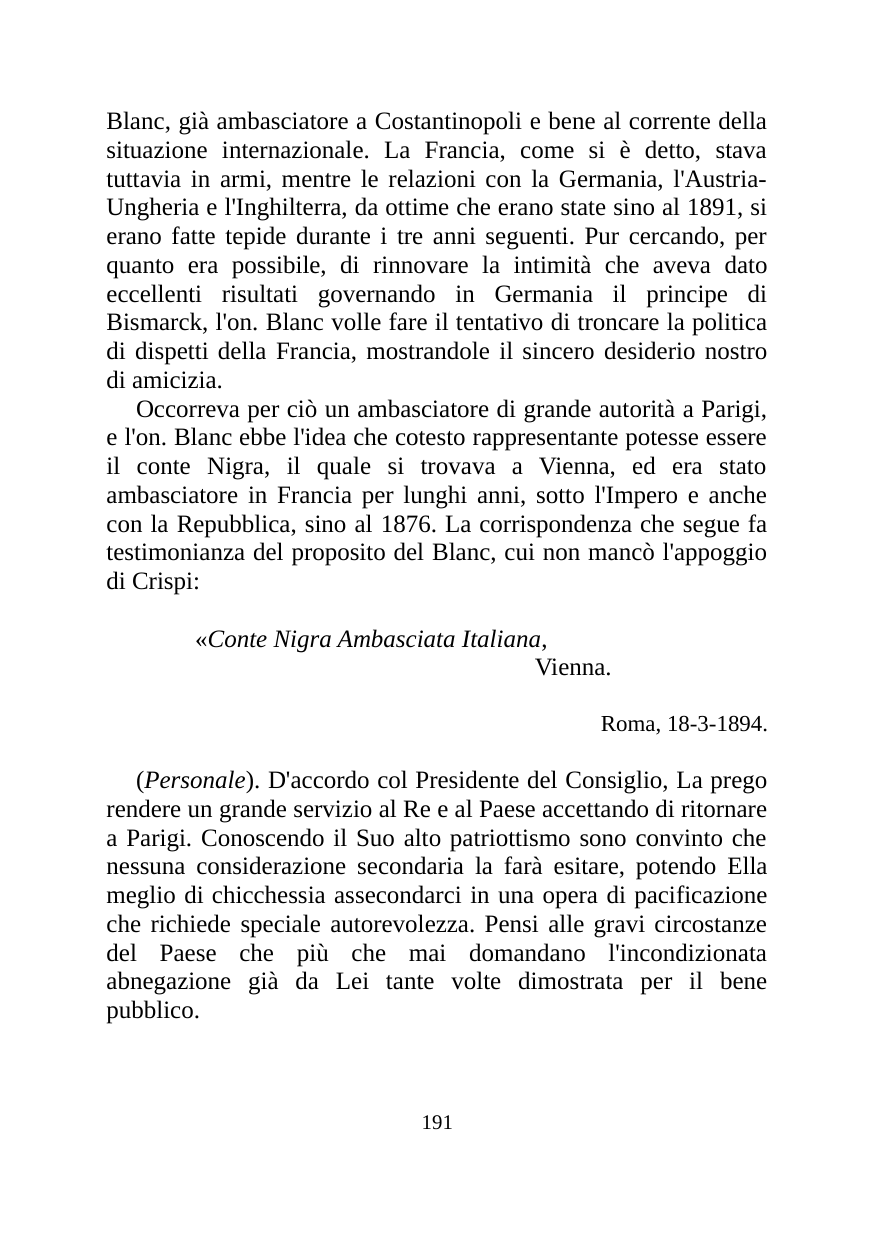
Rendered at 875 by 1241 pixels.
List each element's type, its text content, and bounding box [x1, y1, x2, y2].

text Roma, 18-3-1894. [106, 710, 768, 736]
text Vienna. [505, 652, 768, 681]
text «Conte Nigra Ambasciata Italiana, [165, 624, 768, 652]
text (Personale). D'accordo col Presidente del Consiglio, La prego rendere un grande servizio al Re e al Paese accettando di ritornare a Parigi. Conoscendo il Suo alto patriottismo sono convinto che nessuna considerazione secondaria la farà esitare, potendo Ella meglio di chicchessia assecondarci in una opera di pacificazione che richiede speciale autorevolezza. Pensi alle gravi circostanze del Paese che più che mai domandano l'incondizionata abnegazione già da Lei tante volte dimostrata per il bene pubblico. [106, 765, 768, 1024]
text Blanc, già ambasciatore a Costantinopoli e bene al corrente della situazione internazionale. La Francia, come si è detto, stava tuttavia in armi, mentre le relazioni con la Germania, l'Austria-Ungheria e l'Inghilterra, da ottime che erano state sino al 1891, si erano fatte tepide durante i tre anni seguenti. Pur cercando, per quanto era possibile, di rinnovare la intimità che aveva dato eccellenti risultati governando in Germania il principe di Bismarck, l'on. Blanc volle fare il tentativo di troncare la politica di dispetti della Francia, mostrandole il sincero desiderio nostro di amicizia. [106, 106, 768, 394]
text Occorreva per ciò un ambasciatore di grande autorità a Parigi, e l'on. Blanc ebbe l'idea che cotesto rappresentante potesse essere il conte Nigra, il quale si trovava a Vienna, ed era stato ambasciatore in Francia per lunghi anni, sotto l'Impero e anche con la Repubblica, sino al 1876. La corrispondenza che segue fa testimonianza del proposito del Blanc, cui non mancò l'appoggio di Crispi: [106, 394, 768, 595]
